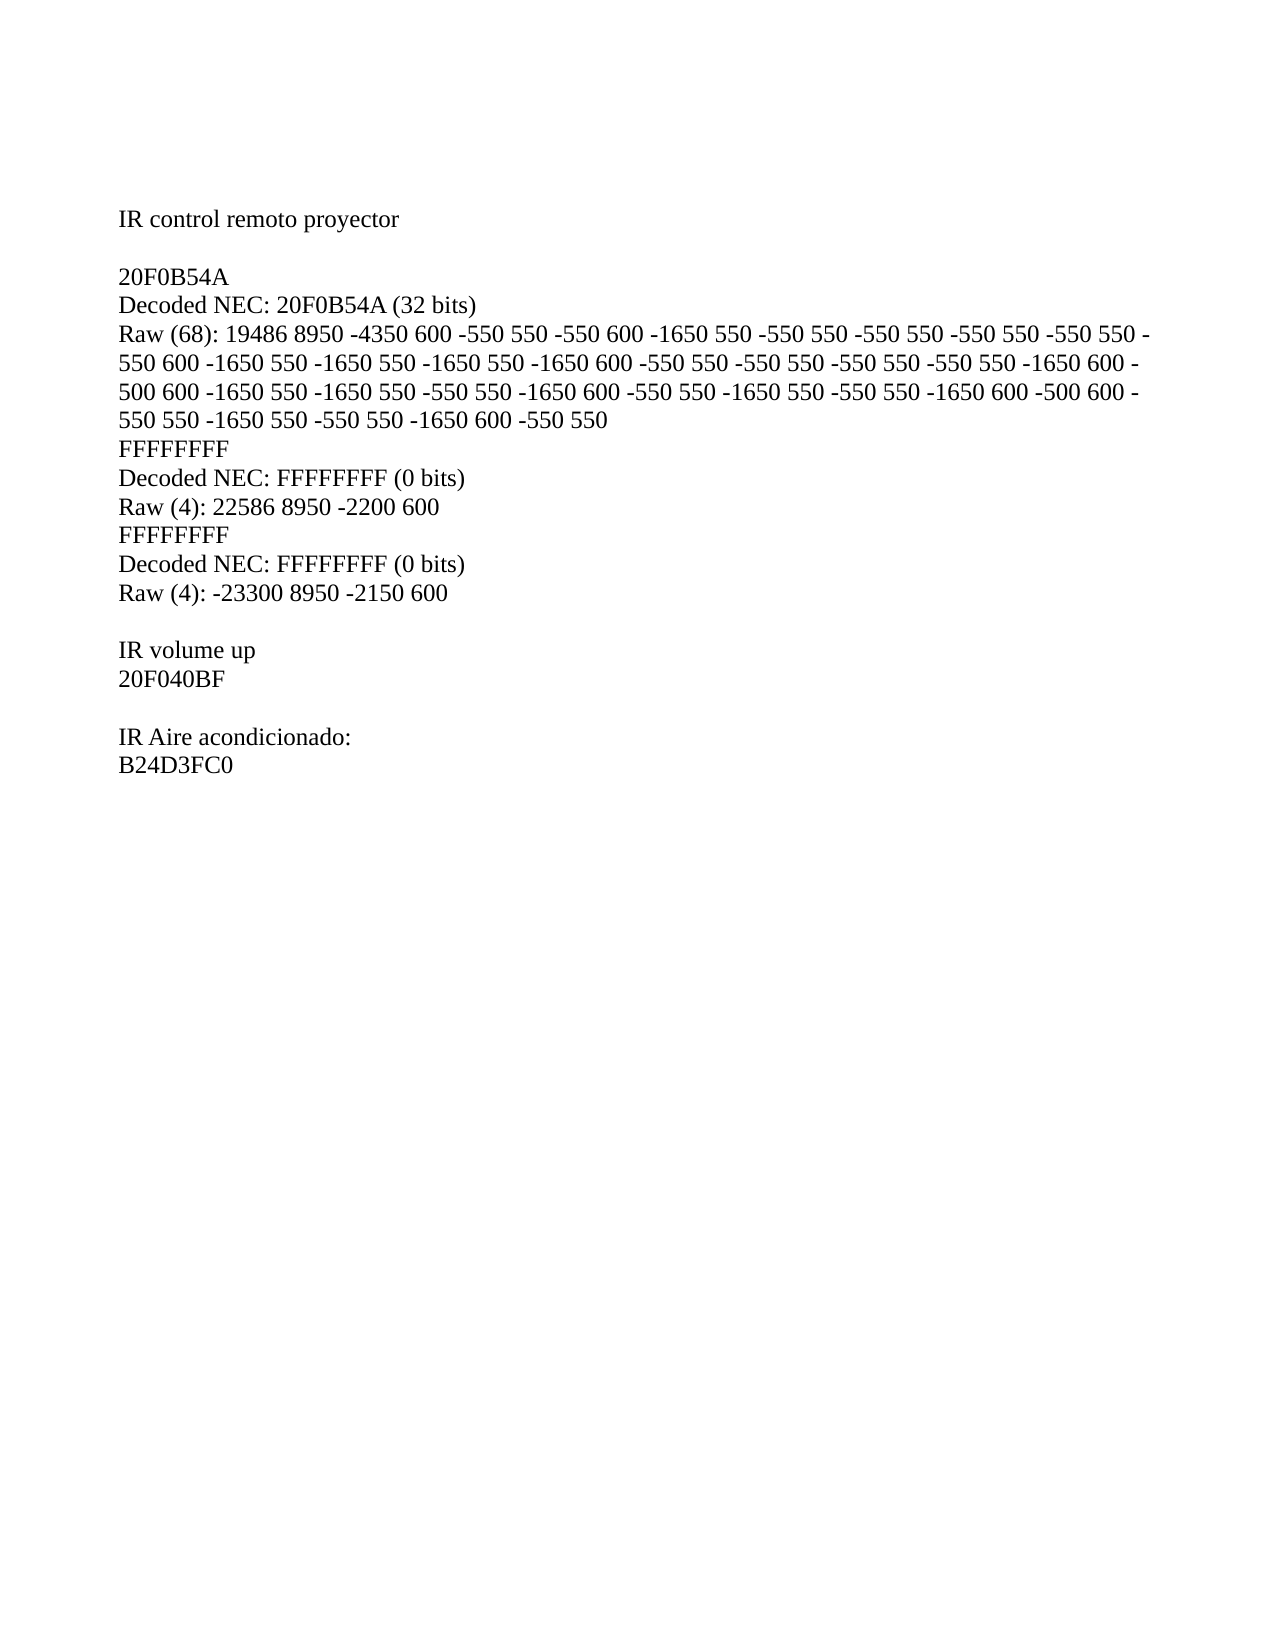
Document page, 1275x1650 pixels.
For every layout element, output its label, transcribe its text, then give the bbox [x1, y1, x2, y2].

text B24D3FC0 [118, 751, 1157, 779]
text Decoded NEC: FFFFFFFF (0 bits) [118, 549, 1157, 578]
text FFFFFFFF [118, 434, 1157, 463]
text IR Aire acondicionado: [118, 722, 1157, 751]
text Decoded NEC: FFFFFFFF (0 bits) [118, 463, 1157, 492]
text Raw (4): -23300 8950 -2150 600 [118, 578, 1157, 607]
text IR volume up 20F040BF [118, 636, 1157, 693]
text IR control remoto proyector [118, 204, 1157, 233]
text 20F0B54A [118, 262, 1157, 291]
text Raw (68): 19486 8950 -4350 600 -550 550 -550 600 -1650 550 -550 550 -550 550 -550 550 -550 550 -550 600 -1650 550 -1650 550 -1650 550 -1650 600 -550 550 -550 550 -550 550 -550 550 -1650 600 -500 600 -1650 550 -1650 550 -550 550 -1650 600 -550 550 -1650 550 -550 550 -1650 600 -500 600 -550 550 -1650 550 -550 550 -1650 600 -550 550 [118, 319, 1157, 434]
text Raw (4): 22586 8950 -2200 600 [118, 492, 1157, 521]
text FFFFFFFF [118, 521, 1157, 549]
text Decoded NEC: 20F0B54A (32 bits) [118, 291, 1157, 319]
